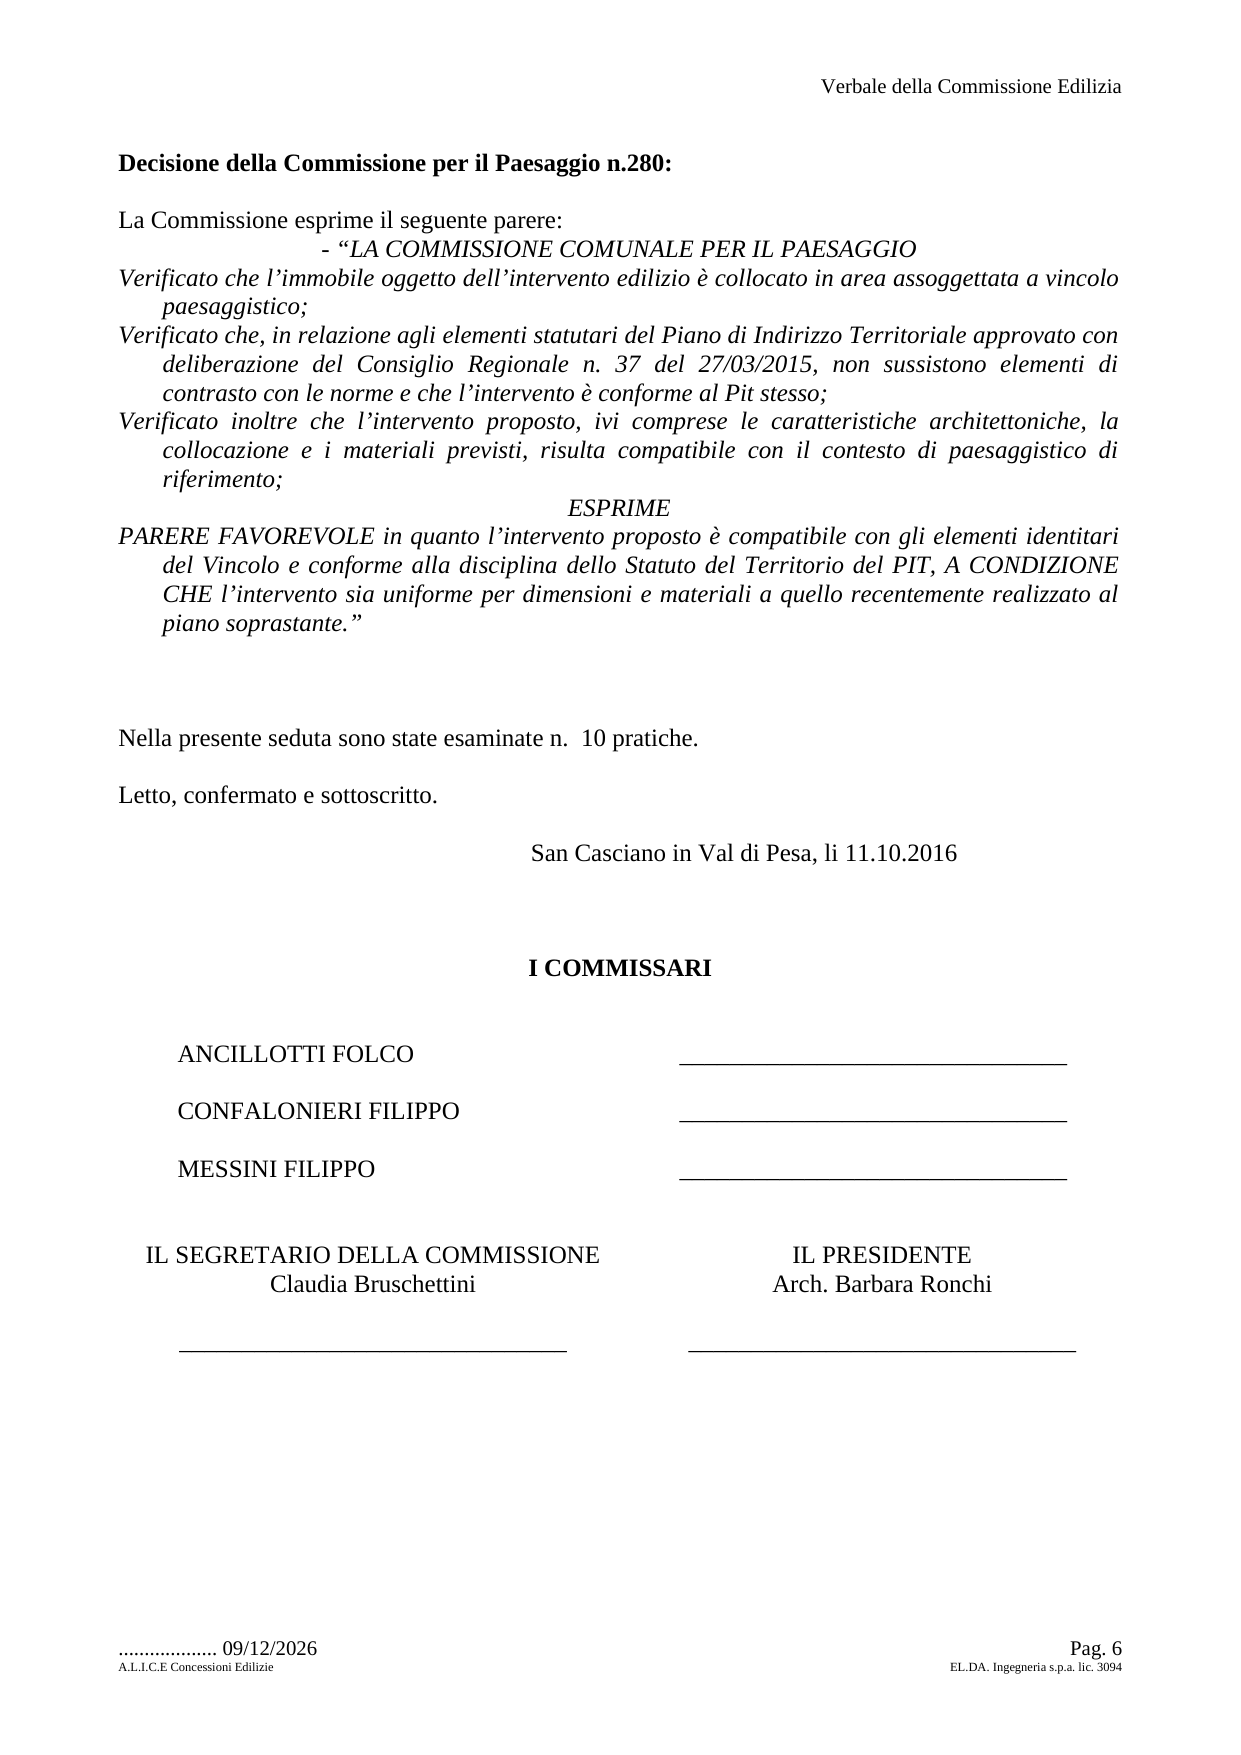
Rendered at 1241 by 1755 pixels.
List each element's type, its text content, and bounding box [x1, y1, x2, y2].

table_header IL PRESIDENTE [628, 1240, 1137, 1269]
text Nella presente seduta sono state esaminate n. 10 pratiche. [118, 723, 1122, 751]
table_cell _______________________________ [118, 1326, 627, 1355]
text I COMMISSARI [118, 953, 1122, 981]
table_cell Arch. Barbara Ronchi [628, 1269, 1137, 1298]
text Letto, confermato e sottoscritto. [118, 780, 1122, 809]
table_cell [118, 1298, 627, 1326]
text PARERE FAVOREVOLE in quanto l’intervento proposto è compatibile con gli elementi identitari del Vincolo e conforme alla disciplina dello Statuto del Territorio del PIT, A CONDIZIONE CHE l’intervento sia uniforme per dimensioni e materiali a quello recentemente realizzato al piano soprastante.” [118, 521, 1122, 636]
text ESPRIME [118, 493, 1122, 521]
table_cell Claudia Bruschettini [118, 1269, 627, 1298]
text ANCILLOTTI FOLCO _______________________________ [177, 1039, 1122, 1068]
text San Casciano in Val di Pesa, li 11.10.2016 [118, 838, 1122, 866]
table_cell _______________________________ [628, 1326, 1137, 1355]
text Verificato che l’immobile oggetto dell’intervento edilizio è collocato in area assoggettata a vincolo paesaggistico; [118, 263, 1122, 320]
table_cell [628, 1298, 1137, 1326]
text Decisione della Commissione per il Paesaggio n.280: [118, 148, 1122, 176]
text CONFALONIERI FILIPPO _______________________________ [177, 1096, 1122, 1125]
text MESSINI FILIPPO _______________________________ [177, 1154, 1122, 1183]
table_header IL SEGRETARIO DELLA COMMISSIONE [118, 1240, 627, 1269]
text Verificato inoltre che l’intervento proposto, ivi comprese le caratteristiche architettoniche, la collocazione e i materiali previsti, risulta compatibile con il contesto di paesaggistico di riferimento; [118, 406, 1122, 493]
text - “LA COMMISSIONE COMUNALE PER IL PAESAGGIO [118, 234, 1122, 263]
text La Commissione esprime il seguente parere: [118, 205, 1122, 234]
text Verificato che, in relazione agli elementi statutari del Piano di Indirizzo Territoriale approvato con deliberazione del Consiglio Regionale n. 37 del 27/03/2015, non sussistono elementi di contrasto con le norme e che l’intervento è conforme al Pit stesso; [118, 320, 1122, 406]
